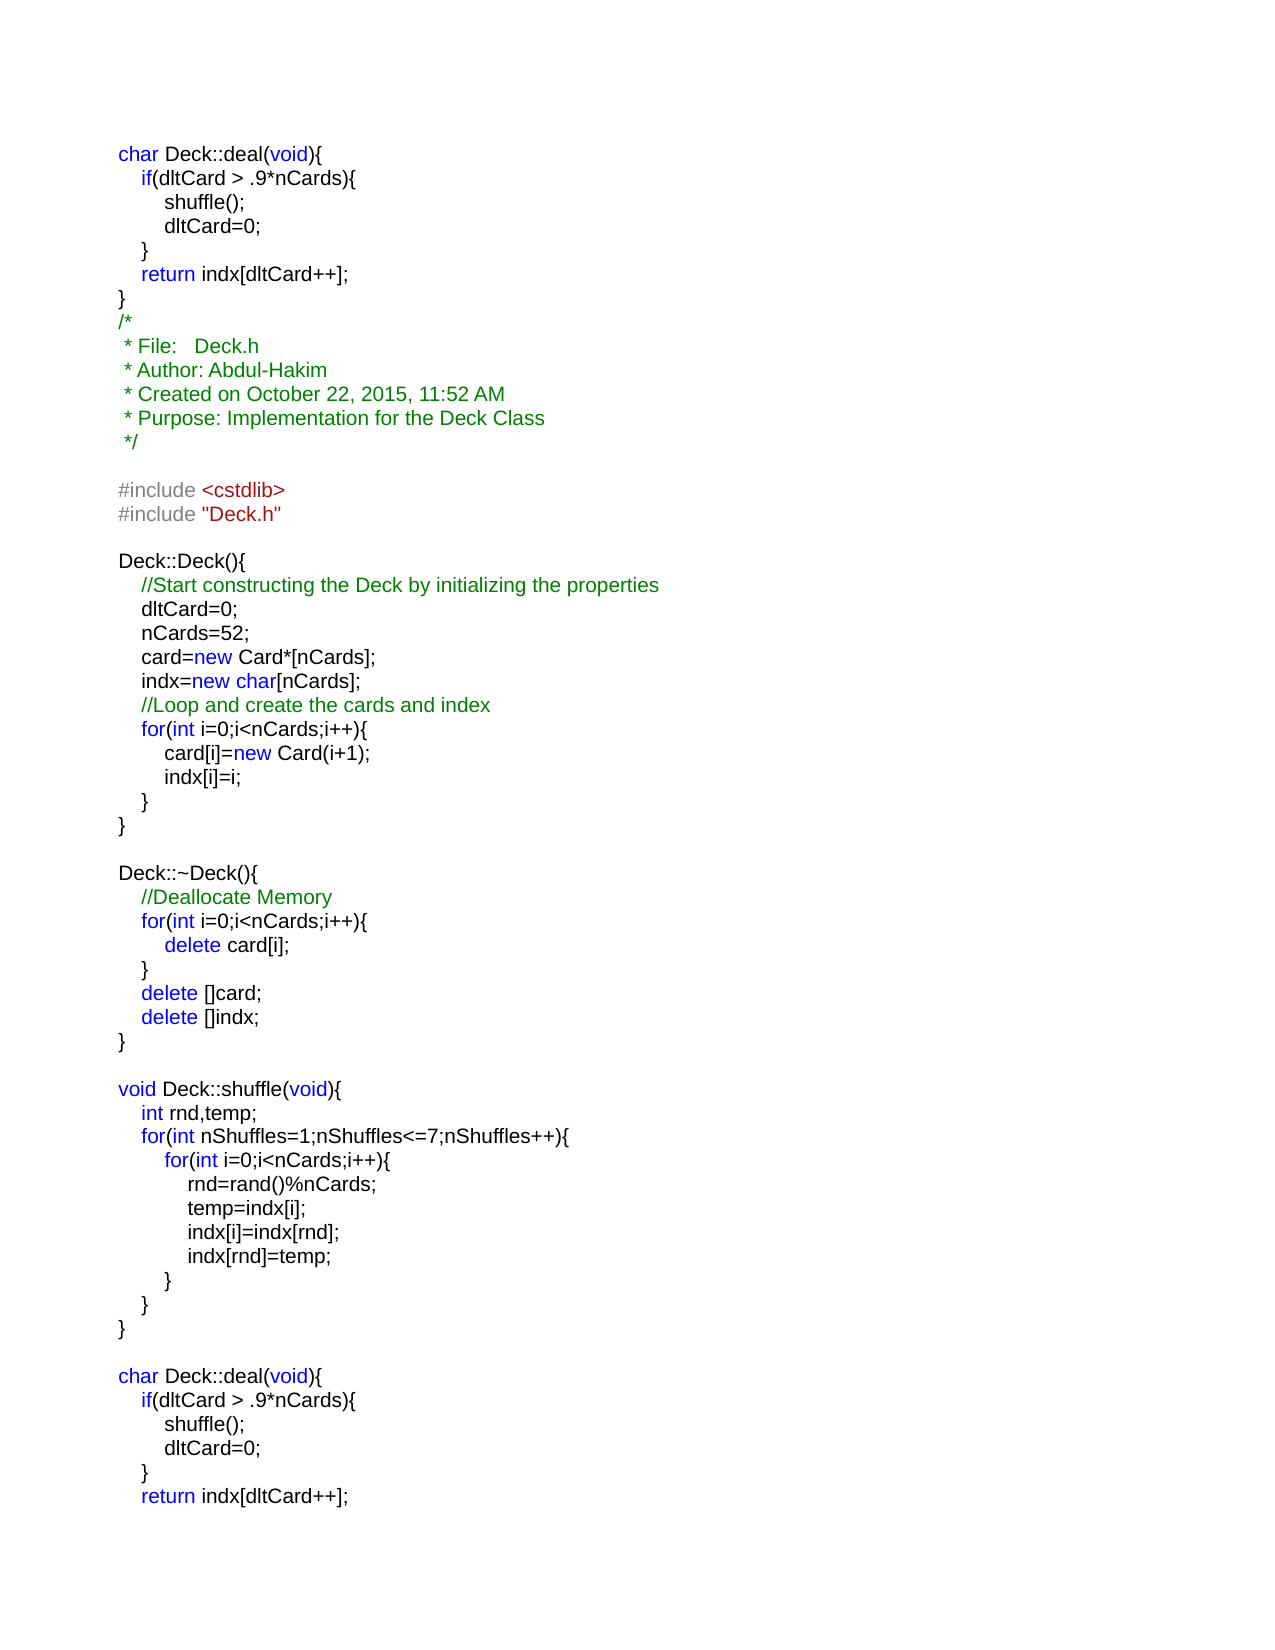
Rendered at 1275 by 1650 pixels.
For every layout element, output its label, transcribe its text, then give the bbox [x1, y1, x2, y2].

text char Deck::deal(void){ [118, 1364, 1157, 1388]
text #include "Deck.h" [118, 501, 1157, 525]
text } [118, 1268, 1157, 1292]
text card[i]=new Card(i+1); [118, 741, 1157, 765]
text rnd=rand()%nCards; [118, 1172, 1157, 1196]
text dltCard=0; [118, 214, 1157, 238]
text } [118, 789, 1157, 813]
text * Author: Abdul-Hakim [118, 358, 1157, 382]
text } [118, 1316, 1157, 1340]
text Deck::~Deck(){ [118, 861, 1157, 885]
text delete []indx; [118, 1004, 1157, 1028]
text } [118, 957, 1157, 981]
text if(dltCard > .9*nCards){ [118, 166, 1157, 190]
text indx[i]=i; [118, 765, 1157, 789]
text /* [118, 310, 1157, 334]
text Deck::Deck(){ [118, 549, 1157, 573]
text return indx[dltCard++]; [118, 1484, 1157, 1508]
text indx[i]=indx[rnd]; [118, 1220, 1157, 1244]
text dltCard=0; [118, 1436, 1157, 1460]
text } [118, 1460, 1157, 1484]
text * Created on October 22, 2015, 11:52 AM [118, 382, 1157, 406]
text } [118, 1292, 1157, 1316]
text nCards=52; [118, 621, 1157, 645]
text return indx[dltCard++]; [118, 262, 1157, 286]
text * Purpose: Implementation for the Deck Class [118, 406, 1157, 429]
text for(int nShuffles=1;nShuffles<=7;nShuffles++){ [118, 1124, 1157, 1148]
text if(dltCard > .9*nCards){ [118, 1388, 1157, 1412]
text shuffle(); [118, 190, 1157, 214]
text //Deallocate Memory [118, 885, 1157, 909]
text dltCard=0; [118, 597, 1157, 621]
text void Deck::shuffle(void){ [118, 1076, 1157, 1100]
text delete card[i]; [118, 933, 1157, 957]
text for(int i=0;i<nCards;i++){ [118, 1148, 1157, 1172]
text indx[rnd]=temp; [118, 1244, 1157, 1268]
text delete []card; [118, 981, 1157, 1004]
text temp=indx[i]; [118, 1196, 1157, 1220]
text } [118, 238, 1157, 262]
text char Deck::deal(void){ [118, 142, 1157, 166]
text */ [118, 429, 1157, 453]
text card=new Card*[nCards]; [118, 645, 1157, 669]
text } [118, 286, 1157, 310]
text for(int i=0;i<nCards;i++){ [118, 909, 1157, 933]
text shuffle(); [118, 1412, 1157, 1436]
text //Loop and create the cards and index [118, 693, 1157, 717]
text } [118, 1028, 1157, 1052]
text int rnd,temp; [118, 1100, 1157, 1124]
text //Start constructing the Deck by initializing the properties [118, 573, 1157, 597]
text #include <cstdlib> [118, 477, 1157, 501]
text for(int i=0;i<nCards;i++){ [118, 717, 1157, 741]
text * File: Deck.h [118, 334, 1157, 358]
text } [118, 813, 1157, 837]
text indx=new char[nCards]; [118, 669, 1157, 693]
